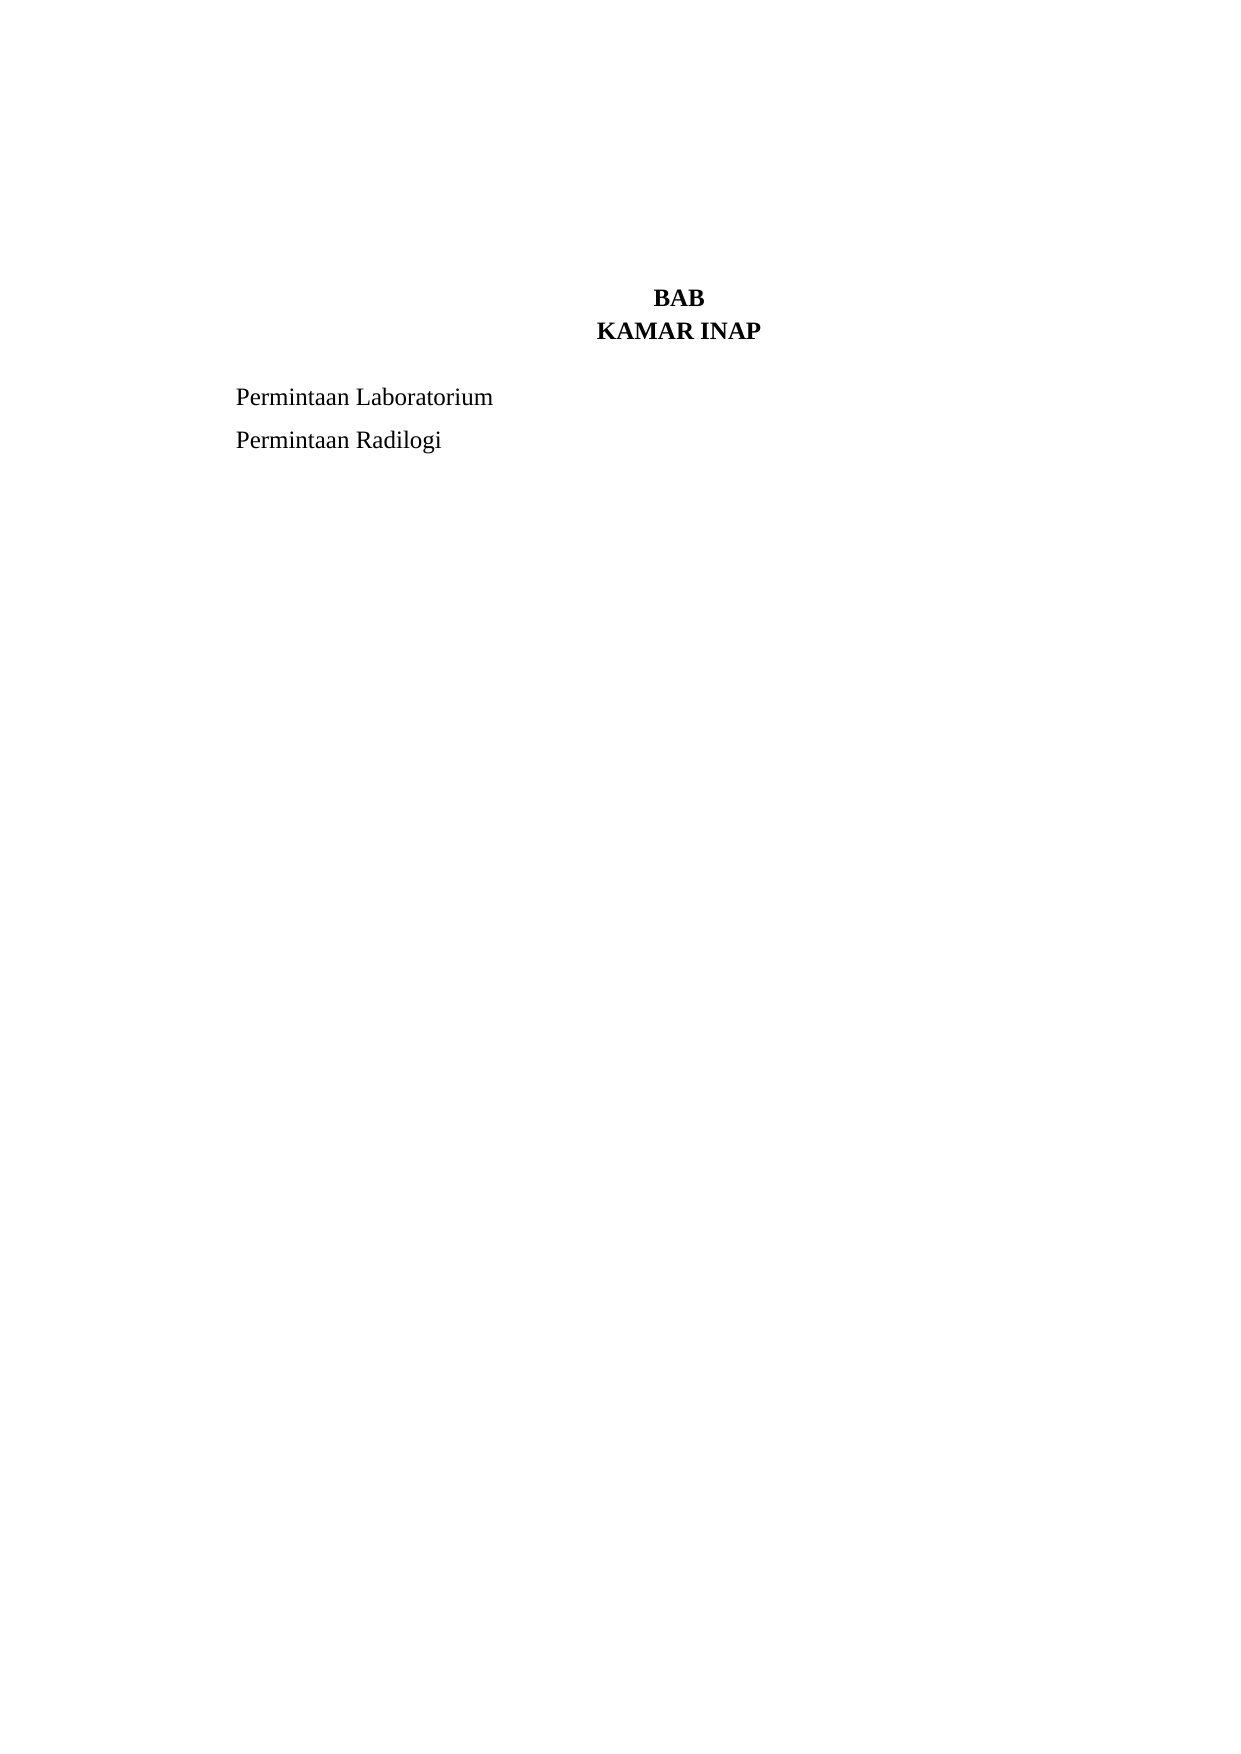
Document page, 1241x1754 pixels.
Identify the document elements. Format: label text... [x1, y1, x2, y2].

text Permintaan Radilogi [236, 425, 1122, 454]
text KAMAR INAP [236, 316, 1122, 345]
text Permintaan Laboratorium [236, 382, 1122, 411]
text BAB [236, 283, 1122, 312]
